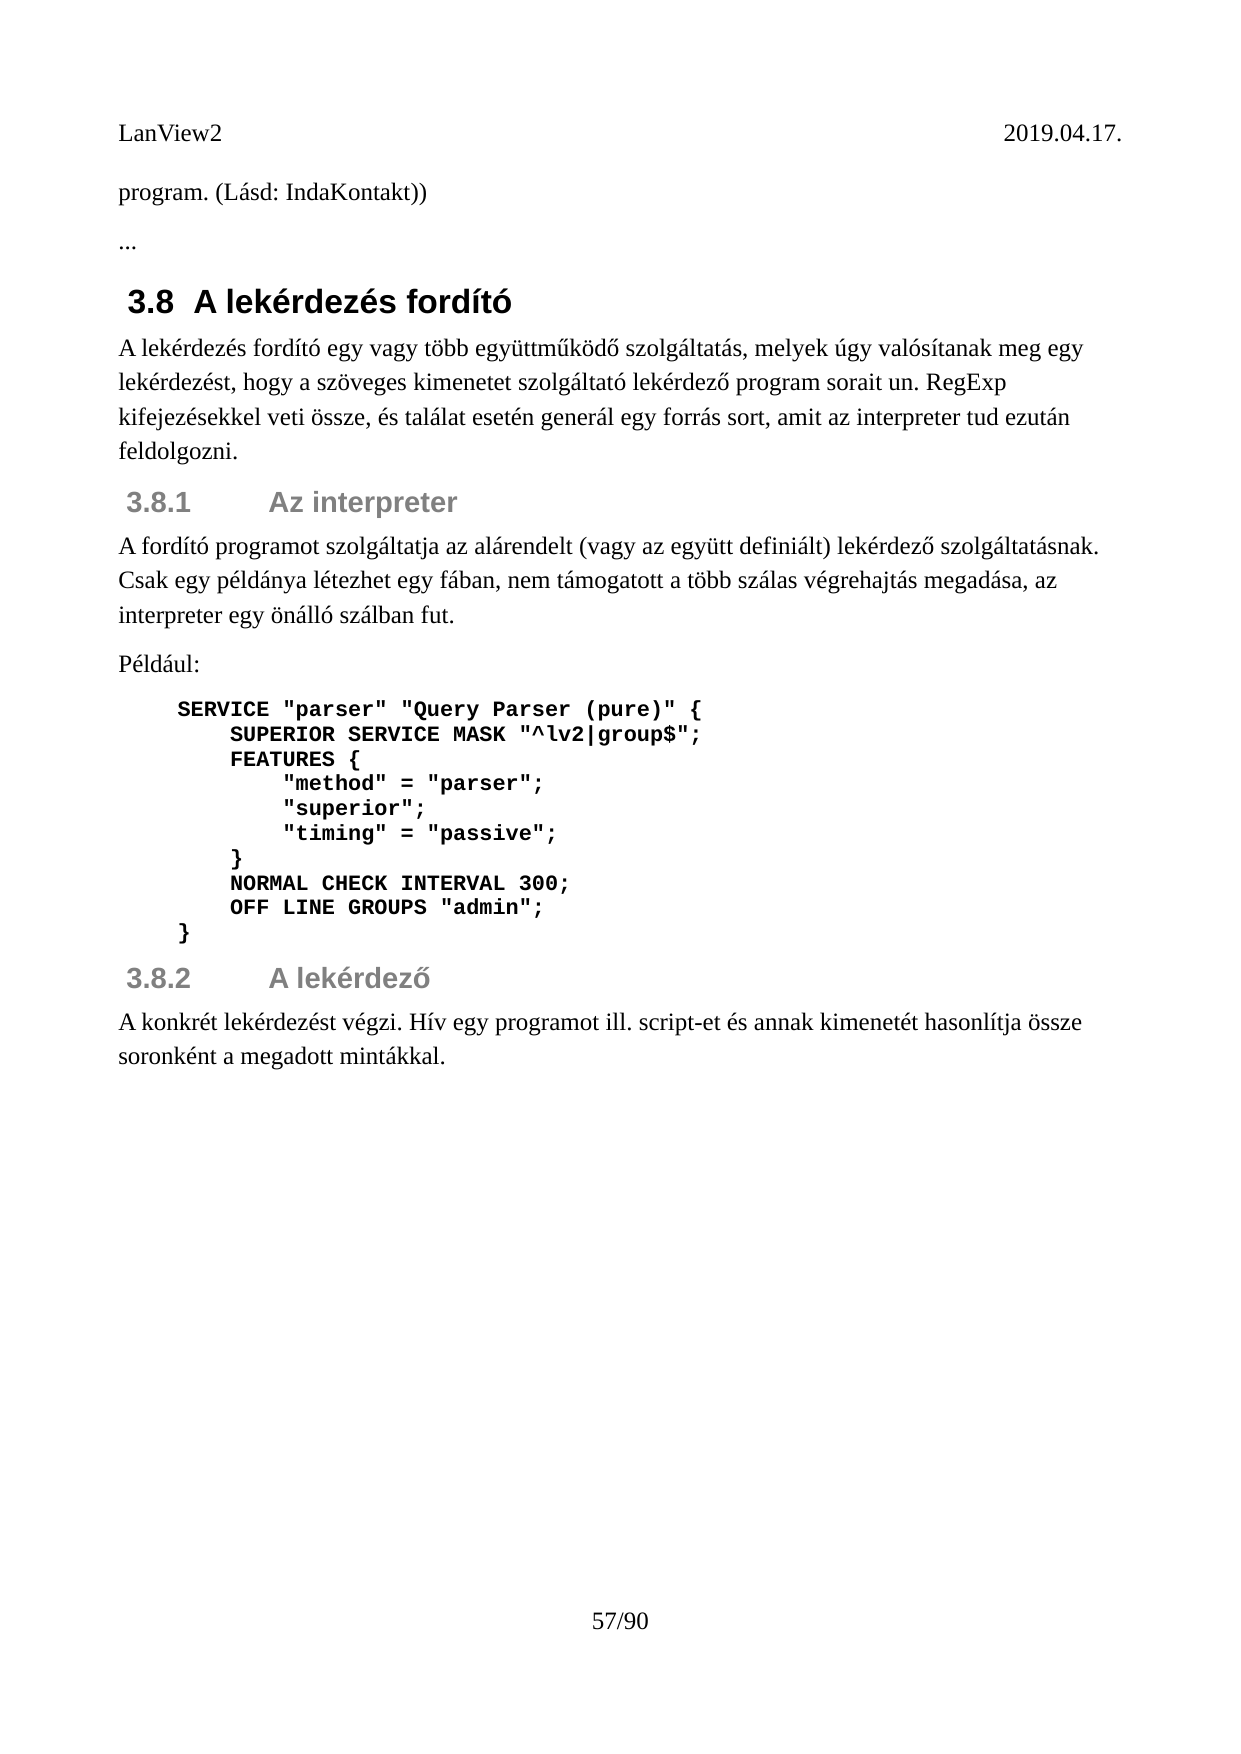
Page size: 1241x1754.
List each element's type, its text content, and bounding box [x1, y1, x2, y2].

text ... [118, 226, 1122, 255]
subtitle Az interpreter [118, 485, 1122, 519]
text SERVICE "parser" "Query Parser (pure)" { SUPERIOR SERVICE MASK "^lv2|group$"; FEATURES { "method" = "parser"; "superior"; "timing" = "passive"; } NORMAL CHECK INTERVAL 300; OFF LINE GROUPS "admin"; } [177, 698, 1122, 946]
text A konkrét lekérdezést végzi. Hív egy programot ill. script-et és annak kimenetét hasonlítja össze soronként a megadott mintákkal. [118, 1007, 1122, 1070]
text program. (Lásd: IndaKontakt)) [118, 177, 1122, 206]
subtitle A lekérdezés fordító [118, 281, 1122, 320]
text A lekérdezés fordító egy vagy több együttműködő szolgáltatás, melyek úgy valósítanak meg egy lekérdezést, hogy a szöveges kimenetet szolgáltató lekérdező program sorait un. RegExp kifejezésekkel veti össze, és találat esetén generál egy forrás sort, amit az interpreter tud ezután feldolgozni. [118, 333, 1122, 465]
text A fordító programot szolgáltatja az alárendelt (vagy az együtt definiált) lekérdező szolgáltatásnak. Csak egy példánya létezhet egy fában, nem támogatott a több szálas végrehajtás megadása, az interpreter egy önálló szálban fut. [118, 531, 1122, 629]
text Például: [118, 649, 1122, 678]
subtitle A lekérdező [118, 961, 1122, 994]
